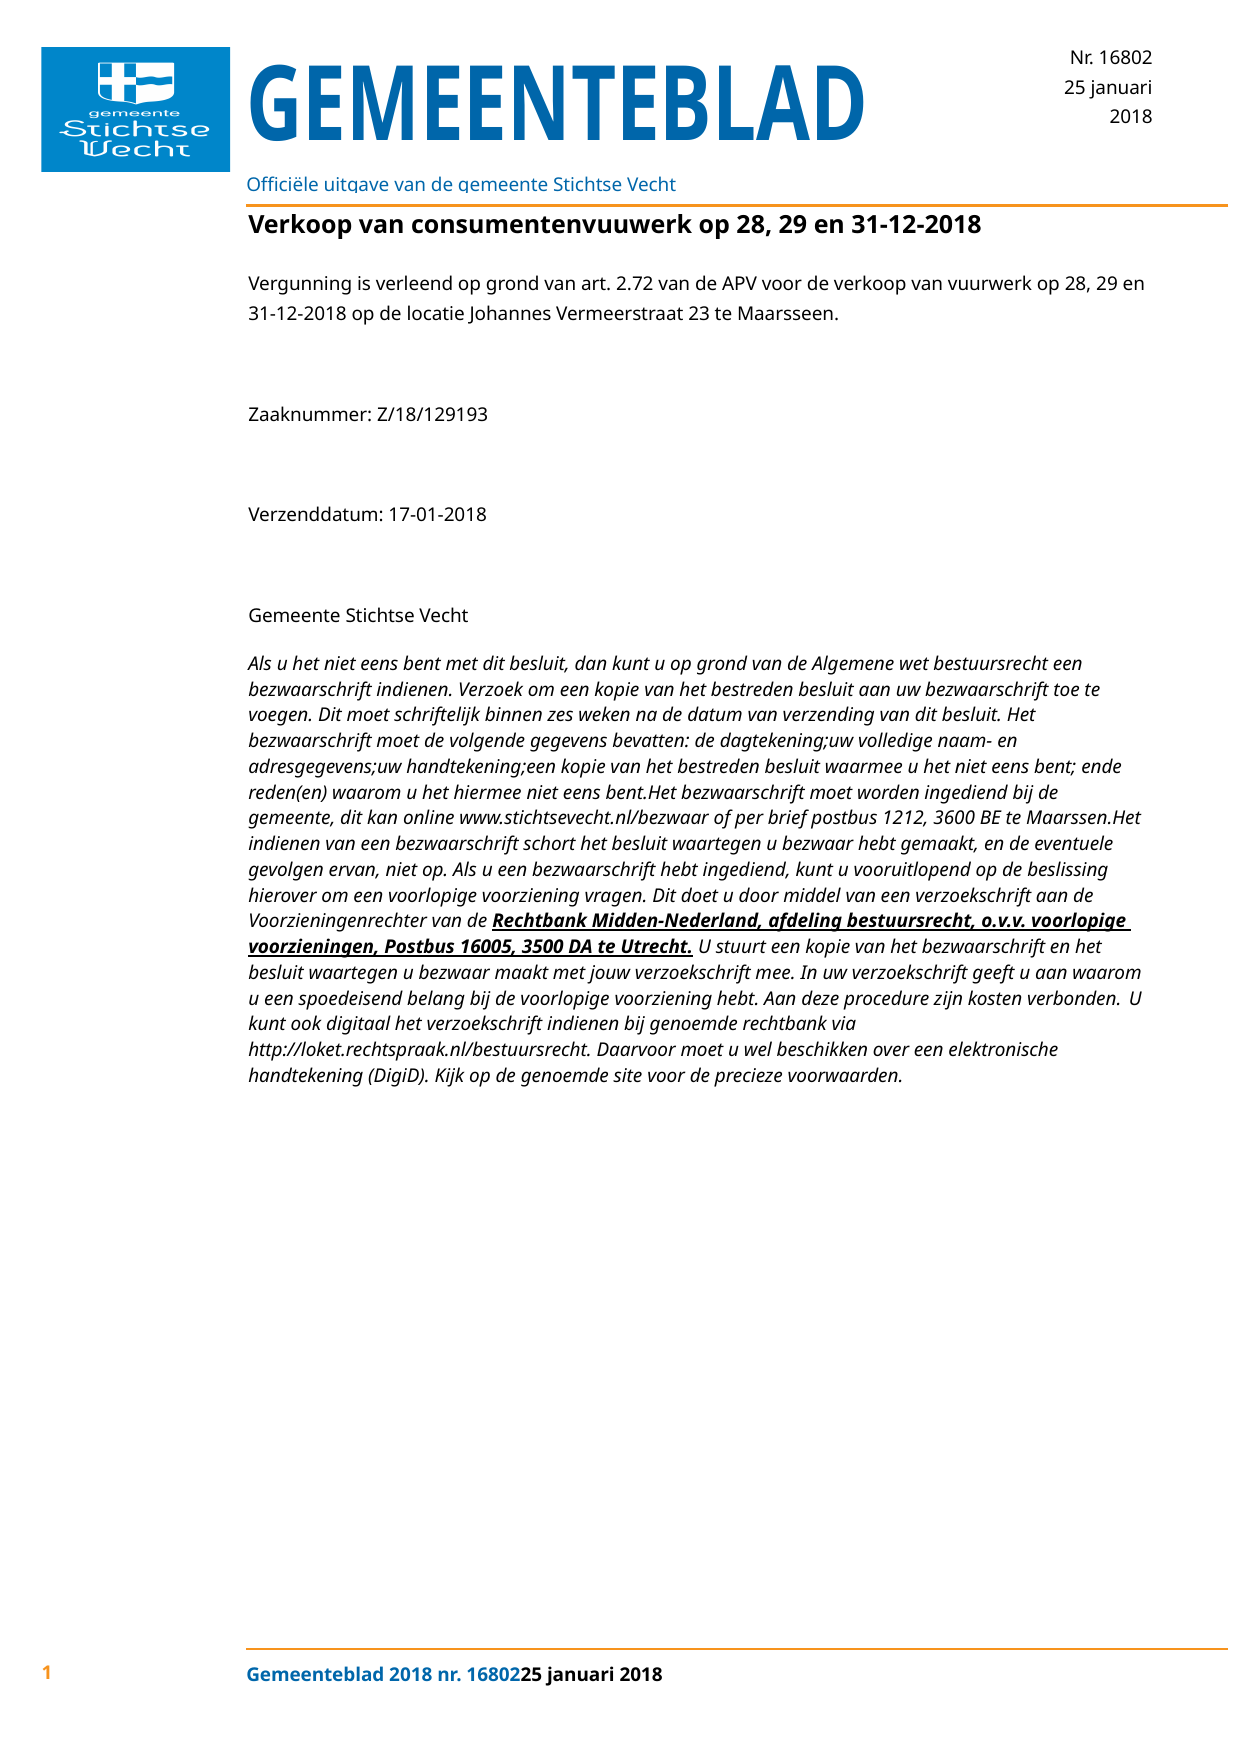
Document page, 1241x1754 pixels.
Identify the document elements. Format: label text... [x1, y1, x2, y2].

text Vergunning is verleend op grond van art. 2.72 van de APV voor de verkoop van vuurwerk op 28, 29 en 31-12-2018 op de locatie Johannes Vermeerstraat 23 te Maarsseen. [248, 270, 1152, 326]
text Gemeente Stichtse Vecht [248, 602, 1152, 628]
picture [137, 63, 174, 103]
picture [99, 63, 135, 101]
text Als u het niet eens bent met dit besluit, dan kunt u op grond van de Algemene wet bestuursrecht een bezwaarschrift indienen. Verzoek om een kopie van het bestreden besluit aan uw bezwaarschrift toe te voegen. Dit moet schriftelijk binnen zes weken na de datum van verzending van dit besluit. Het bezwaarschrift moet de volgende gegevens bevatten: de dagtekening;uw volledige naam- en adresgegevens;uw handtekening;een kopie van het bestreden besluit waarmee u het niet eens bent; ende reden(en) waarom u het hiermee niet eens bent.Het bezwaarschrift moet worden ingediend bij de gemeente, dit kan online www.stichtsevecht.nl/bezwaar of per brief postbus 1212, 3600 BE te Maarssen.Het indienen van een bezwaarschrift schort het besluit waartegen u bezwaar hebt gemaakt, en de eventuele gevolgen ervan, niet op. Als u een bezwaarschrift hebt ingediend, kunt u vooruitlopend op de beslissing hierover om een voorlopige voorziening vragen. Dit doet u door middel van een verzoekschrift aan de Voorzieningenrechter van de Rechtbank Midden-Nederland, afdeling bestuursrecht, o.v.v. voorlopige voorzieningen, Postbus 16005, 3500 DA te Utrecht. U stuurt een kopie van het bezwaarschrift en het besluit waartegen u bezwaar maakt met jouw verzoekschrift mee. In uw verzoekschrift geeft u aan waarom u een spoedeisend belang bij de voorlopige voorziening hebt. Aan deze procedure zijn kosten verbonden. U kunt ook digitaal het verzoekschrift indienen bij genoemde rechtbank via http://loket.rechtspraak.nl/bestuursrecht. Daarvoor moet u wel beschikken over een elektronische handtekening (DigiD). Kijk op de genoemde site voor de precieze voorwaarden. [248, 650, 1152, 1088]
text Verzenddatum: 17-01-2018 [248, 502, 1152, 527]
text Zaaknummer: Z/18/129193 [248, 401, 1152, 426]
text Verkoop van consumentenvuuwerk op 28, 29 en 31-12-2018 [248, 207, 1152, 241]
